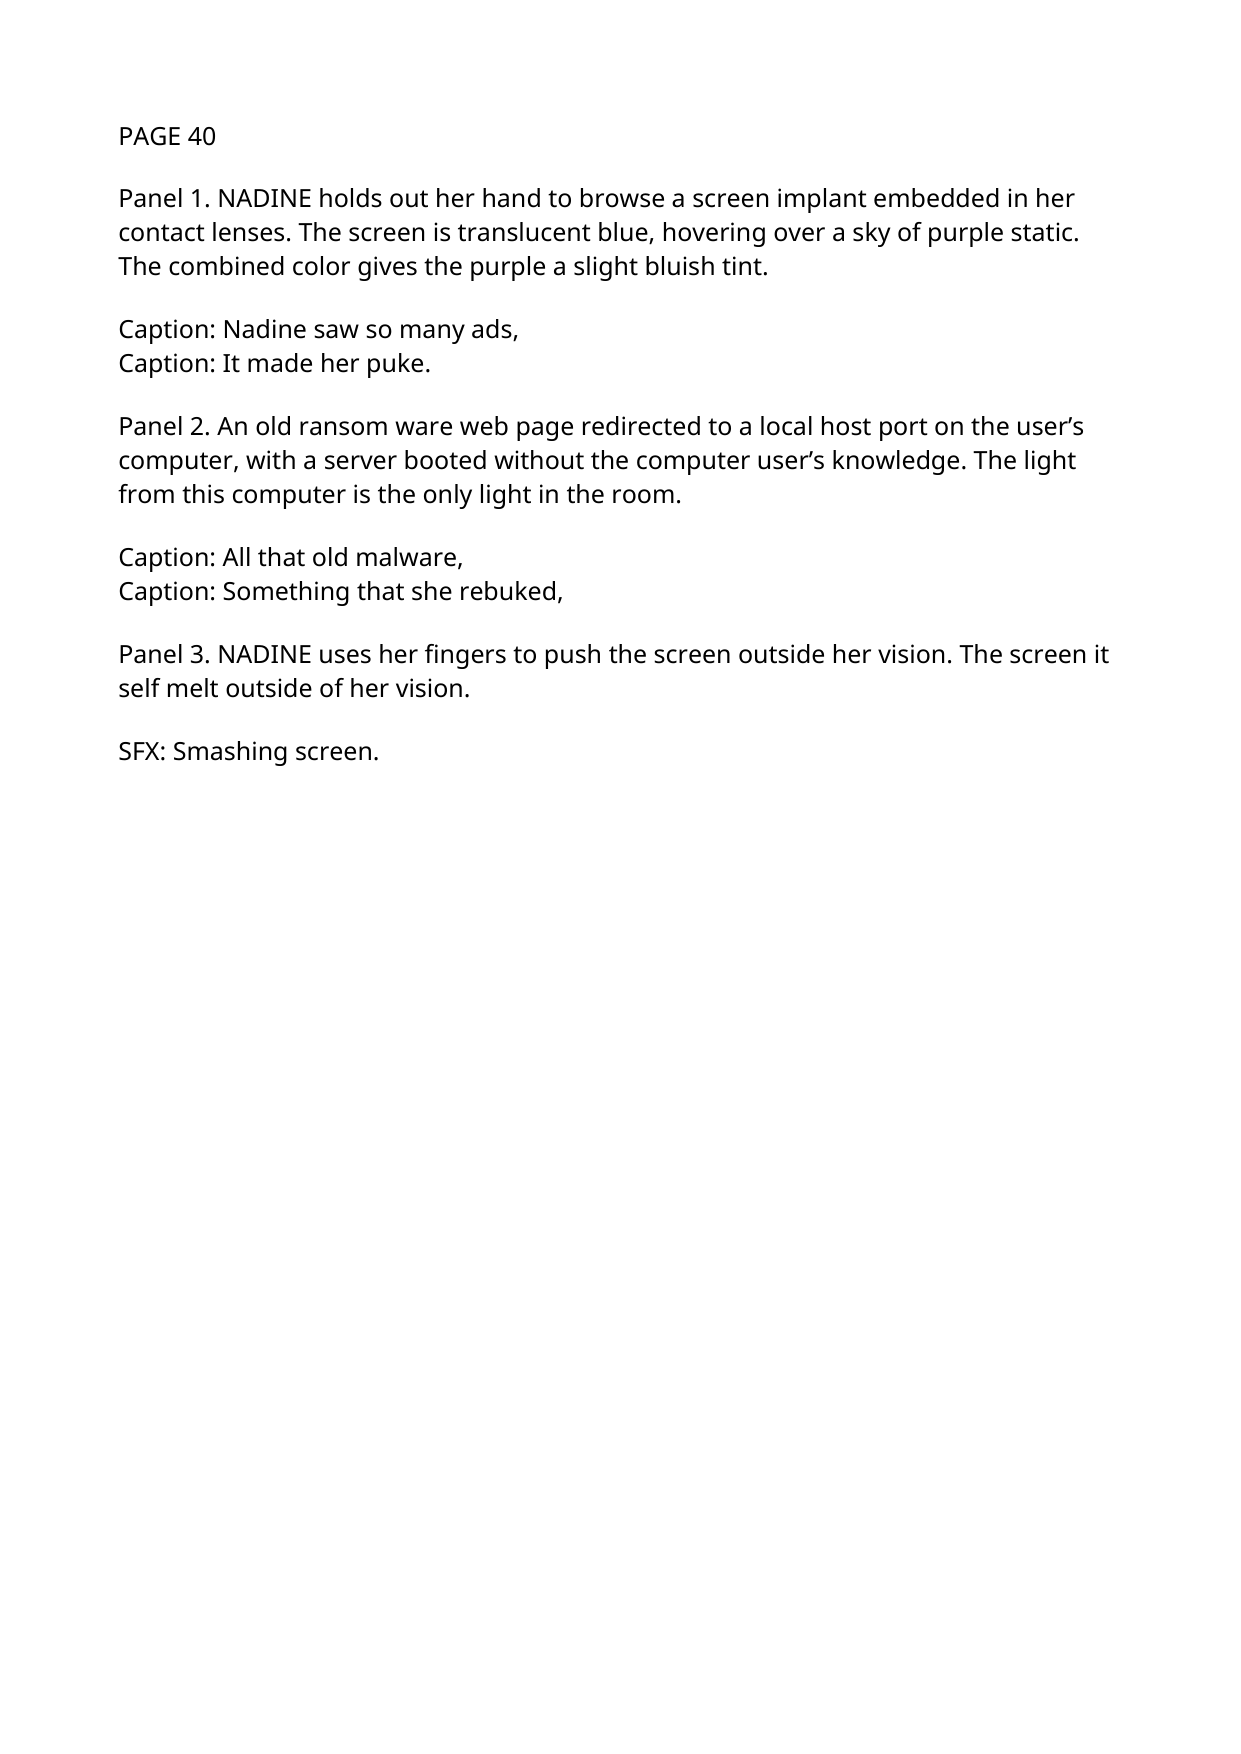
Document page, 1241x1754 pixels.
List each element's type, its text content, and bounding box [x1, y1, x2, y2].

text Panel 2. An old ransom ware web page redirected to a local host port on the user’s computer, with a server booted without the computer user’s knowledge. The light from this computer is the only light in the room. [118, 409, 1122, 511]
text SFX: Smashing screen. [118, 733, 1122, 767]
text Caption: Nadine saw so many ads, [118, 312, 1122, 346]
text Caption: Something that she rebuked, [118, 574, 1122, 608]
text Panel 1. NADINE holds out her hand to browse a screen implant embedded in her contact lenses. The screen is translucent blue, hovering over a sky of purple static. The combined color gives the purple a slight bluish tint. [118, 181, 1122, 283]
text PAGE 40 [118, 118, 1122, 152]
text Panel 3. NADINE uses her fingers to push the screen outside her vision. The screen it self melt outside of her vision. [118, 637, 1122, 705]
text Caption: It made her puke. [118, 346, 1122, 380]
text Caption: All that old malware, [118, 540, 1122, 574]
